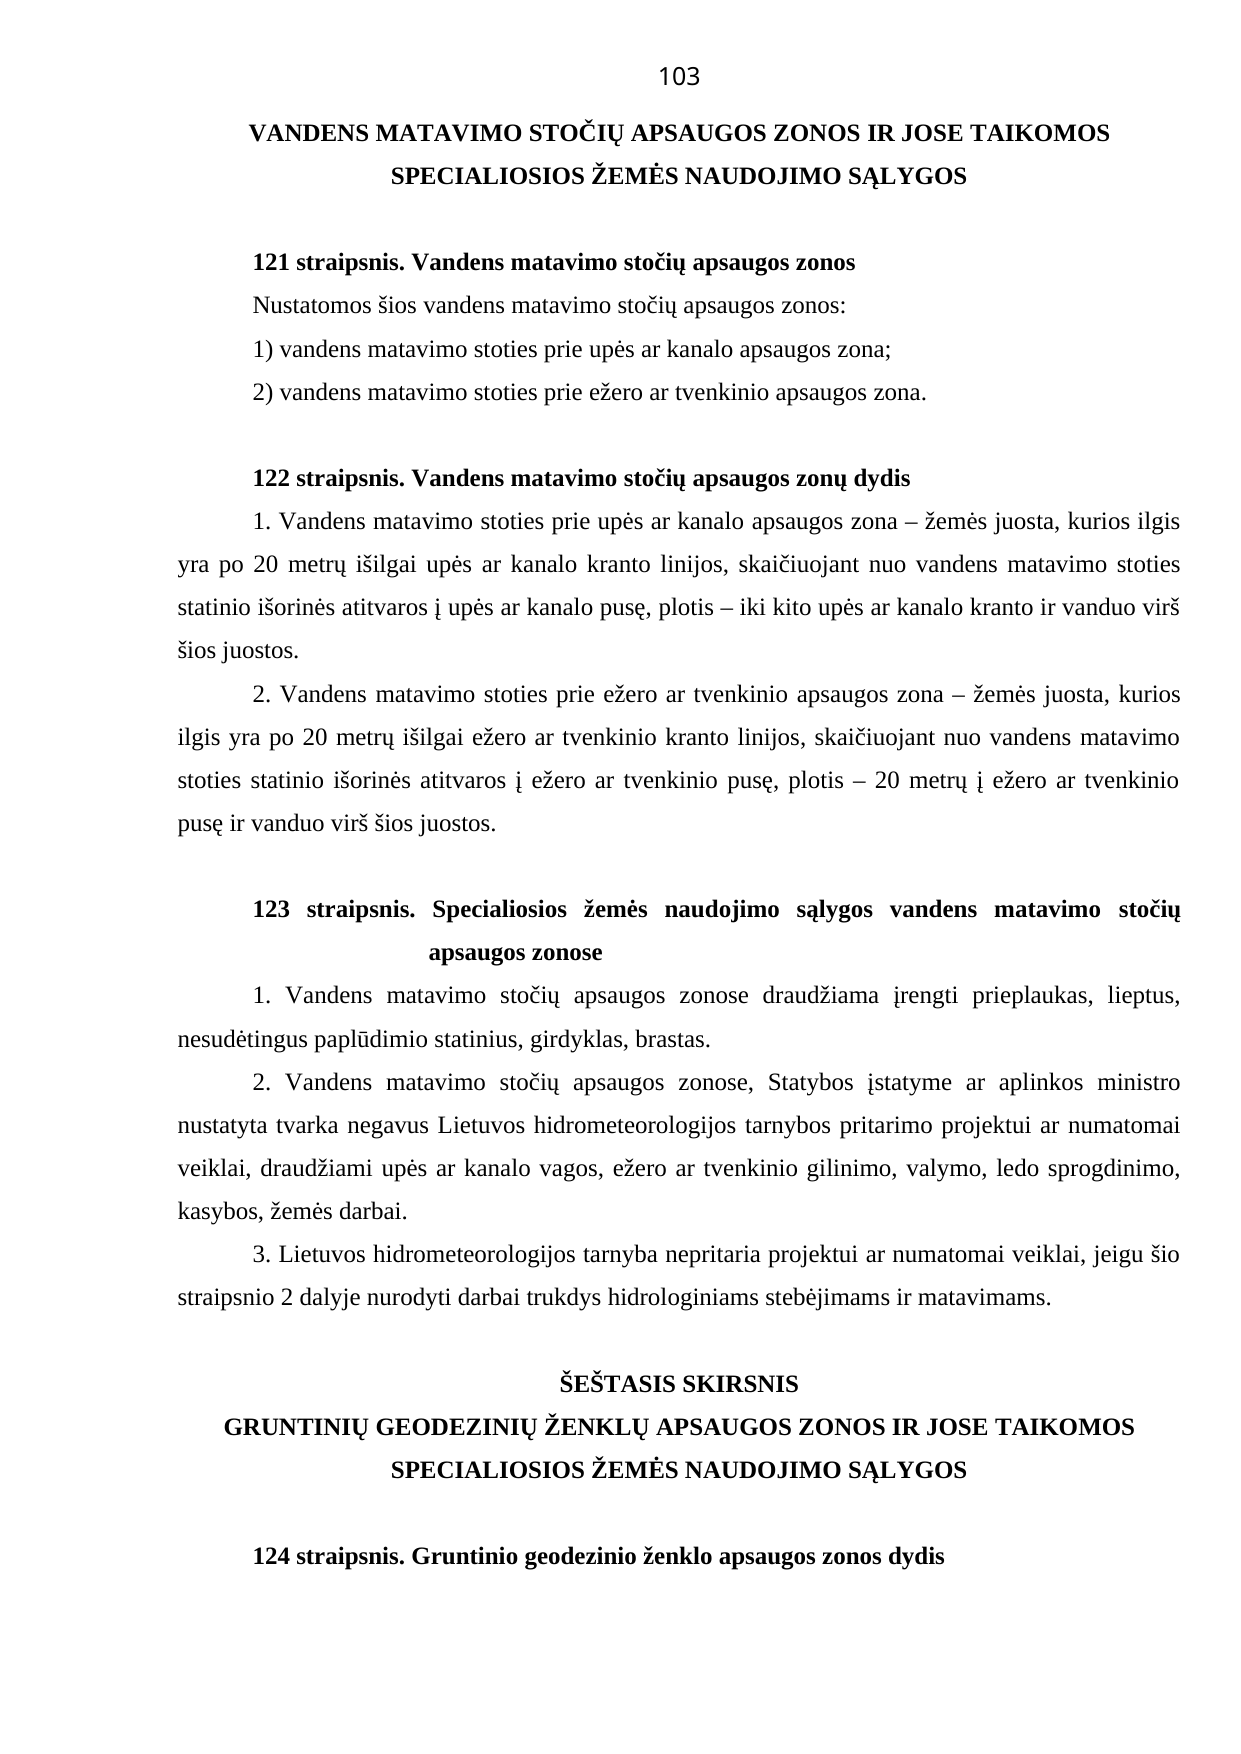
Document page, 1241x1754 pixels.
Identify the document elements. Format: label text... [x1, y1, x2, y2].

text 1) vandens matavimo stoties prie upės ar kanalo apsaugos zona; [177, 334, 1181, 362]
text 3. Lietuvos hidrometeorologijos tarnyba nepritaria projektui ar numatomai veiklai, jeigu šio straipsnio 2 dalyje nurodyti darbai trukdys hidrologiniams stebėjimams ir matavimams. [177, 1239, 1181, 1311]
text Nustatomos šios vandens matavimo stočių apsaugos zonos: [177, 291, 1181, 319]
text 2) vandens matavimo stoties prie ežero ar tvenkinio apsaugos zona. [177, 377, 1181, 406]
text GRUNTINIŲ GEODEZINIŲ ŽENKLŲ APSAUGOS ZONOS IR JOSE TAIKOMOS SPECIALIOSIOS ŽEMĖS NAUDOJIMO SĄLYGOS [177, 1412, 1181, 1484]
text 123 straipsnis. Specialiosios žemės naudojimo sąlygos vandens matavimo stočių apsaugos zonose [252, 894, 1181, 966]
text 1. Vandens matavimo stočių apsaugos zonose draudžiama įrengti prieplaukas, lieptus, nesudėtingus paplūdimio statinius, girdyklas, brastas. [177, 981, 1181, 1052]
text 122 straipsnis. Vandens matavimo stočių apsaugos zonų dydis [177, 463, 1181, 492]
text ŠEŠTASIS SKIRSNIS [177, 1369, 1181, 1397]
text 2. Vandens matavimo stočių apsaugos zonose, Statybos įstatyme ar aplinkos ministro nustatyta tvarka negavus Lietuvos hidrometeorologijos tarnybos pritarimo projektui ar numatomai veiklai, draudžiami upės ar kanalo vagos, ežero ar tvenkinio gilinimo, valymo, ledo sprogdinimo, kasybos, žemės darbai. [177, 1067, 1181, 1225]
text VANDENS MATAVIMO STOČIŲ APSAUGOS ZONOS IR JOSE TAIKOMOS SPECIALIOSIOS ŽEMĖS NAUDOJIMO SĄLYGOS [177, 118, 1181, 190]
text 1. Vandens matavimo stoties prie upės ar kanalo apsaugos zona – žemės juosta, kurios ilgis yra po 20 metrų išilgai upės ar kanalo kranto linijos, skaičiuojant nuo vandens matavimo stoties statinio išorinės atitvaros į upės ar kanalo pusę, plotis – iki kito upės ar kanalo kranto ir vanduo virš šios juostos. [177, 506, 1181, 664]
text 2. Vandens matavimo stoties prie ežero ar tvenkinio apsaugos zona – žemės juosta, kurios ilgis yra po 20 metrų išilgai ežero ar tvenkinio kranto linijos, skaičiuojant nuo vandens matavimo stoties statinio išorinės atitvaros į ežero ar tvenkinio pusę, plotis – 20 metrų į ežero ar tvenkinio pusę ir vanduo virš šios juostos. [177, 679, 1181, 837]
text 121 straipsnis. Vandens matavimo stočių apsaugos zonos [177, 247, 1181, 276]
text 124 straipsnis. Gruntinio geodezinio ženklo apsaugos zonos dydis [177, 1541, 1181, 1570]
